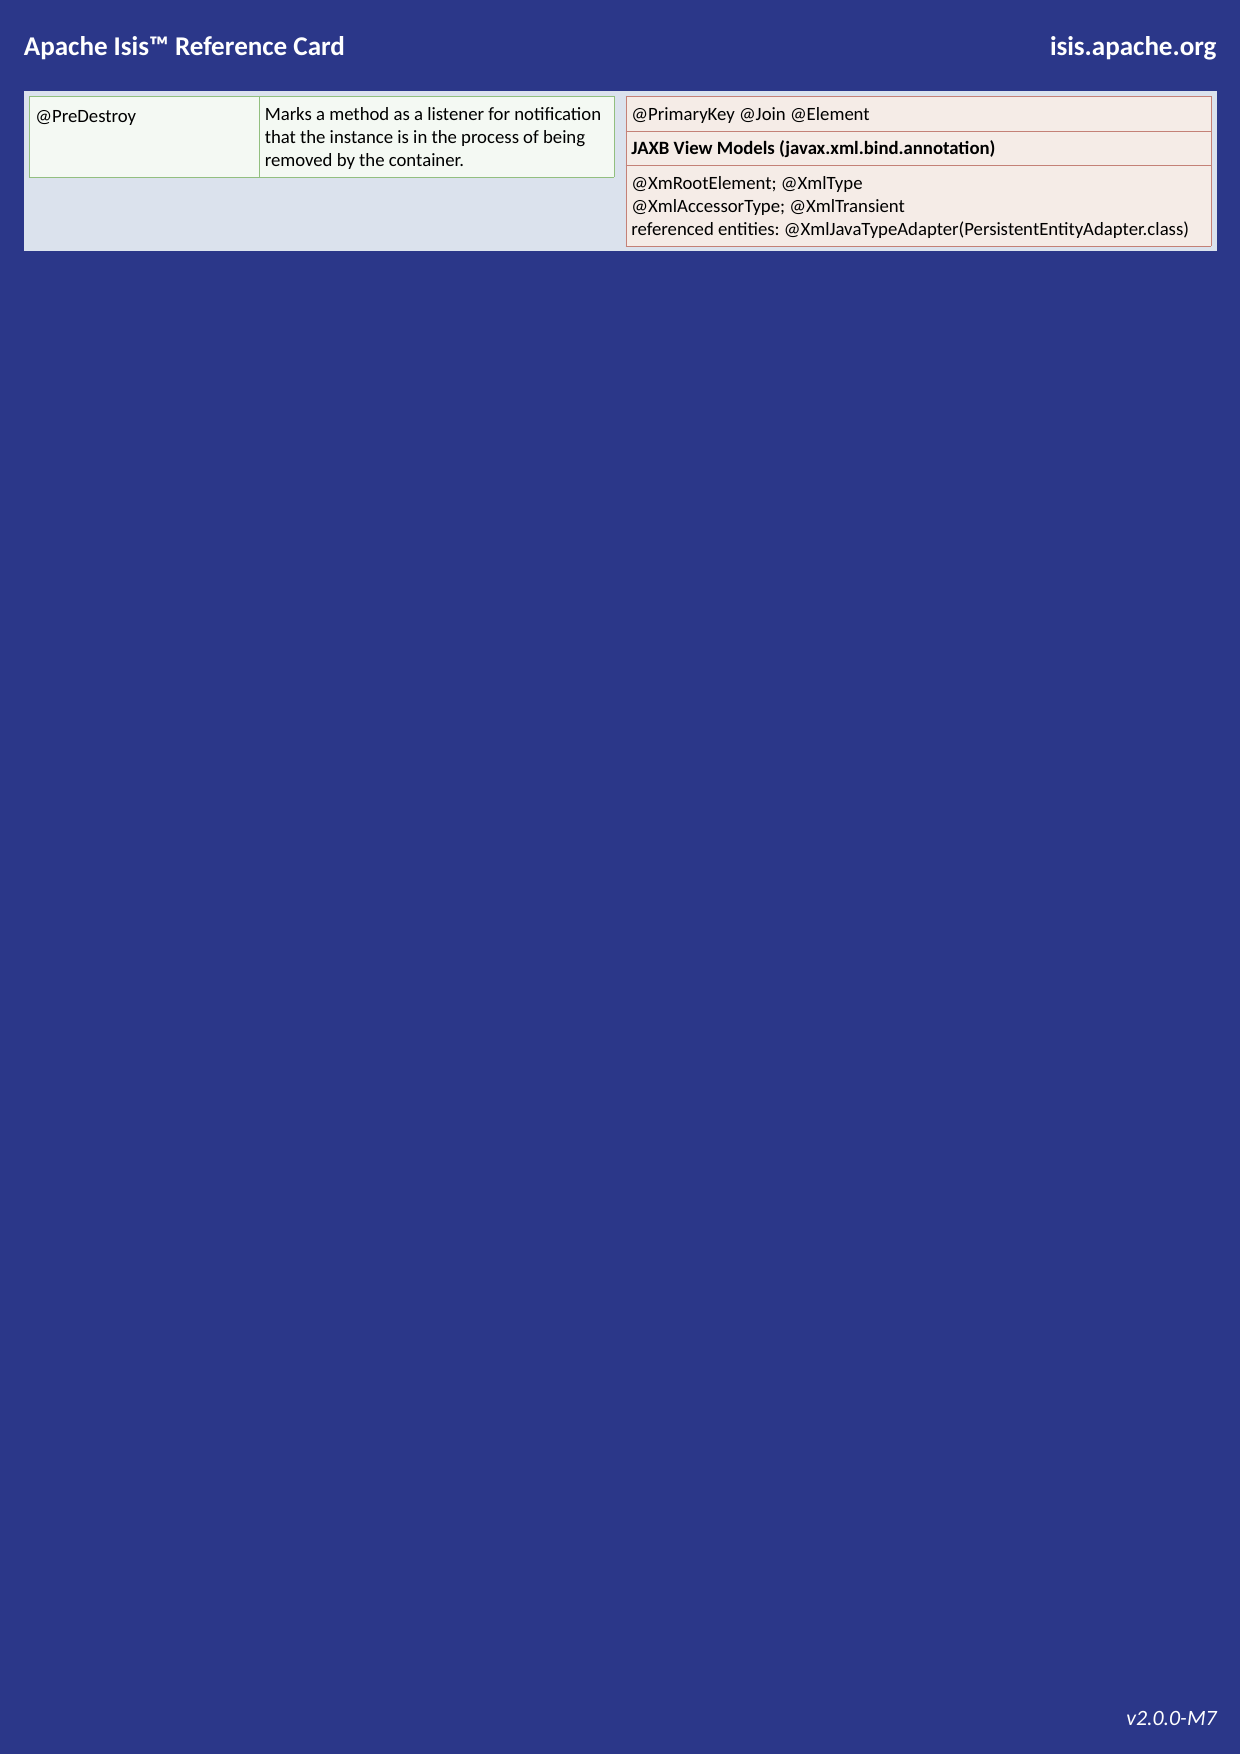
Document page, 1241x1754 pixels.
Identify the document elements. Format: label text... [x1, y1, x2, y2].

table_cell @PreDestroy [30, 97, 259, 177]
table_header [24, 91, 620, 251]
table_cell @PrimaryKey @Join @Element [627, 97, 1211, 131]
table_header [620, 91, 1217, 251]
table_cell JAXB View Models (javax.xml.bind.annotation) [627, 132, 1211, 165]
table_cell Marks a method as a listener for notification that the instance is in the process of being removed by the container. [260, 97, 614, 177]
table_cell @XmRootElement; @XmlType @XmlAccessorType; @XmlTransient referenced entities: @XmlJavaTypeAdapter(PersistentEntityAdapter.class) [627, 166, 1211, 246]
